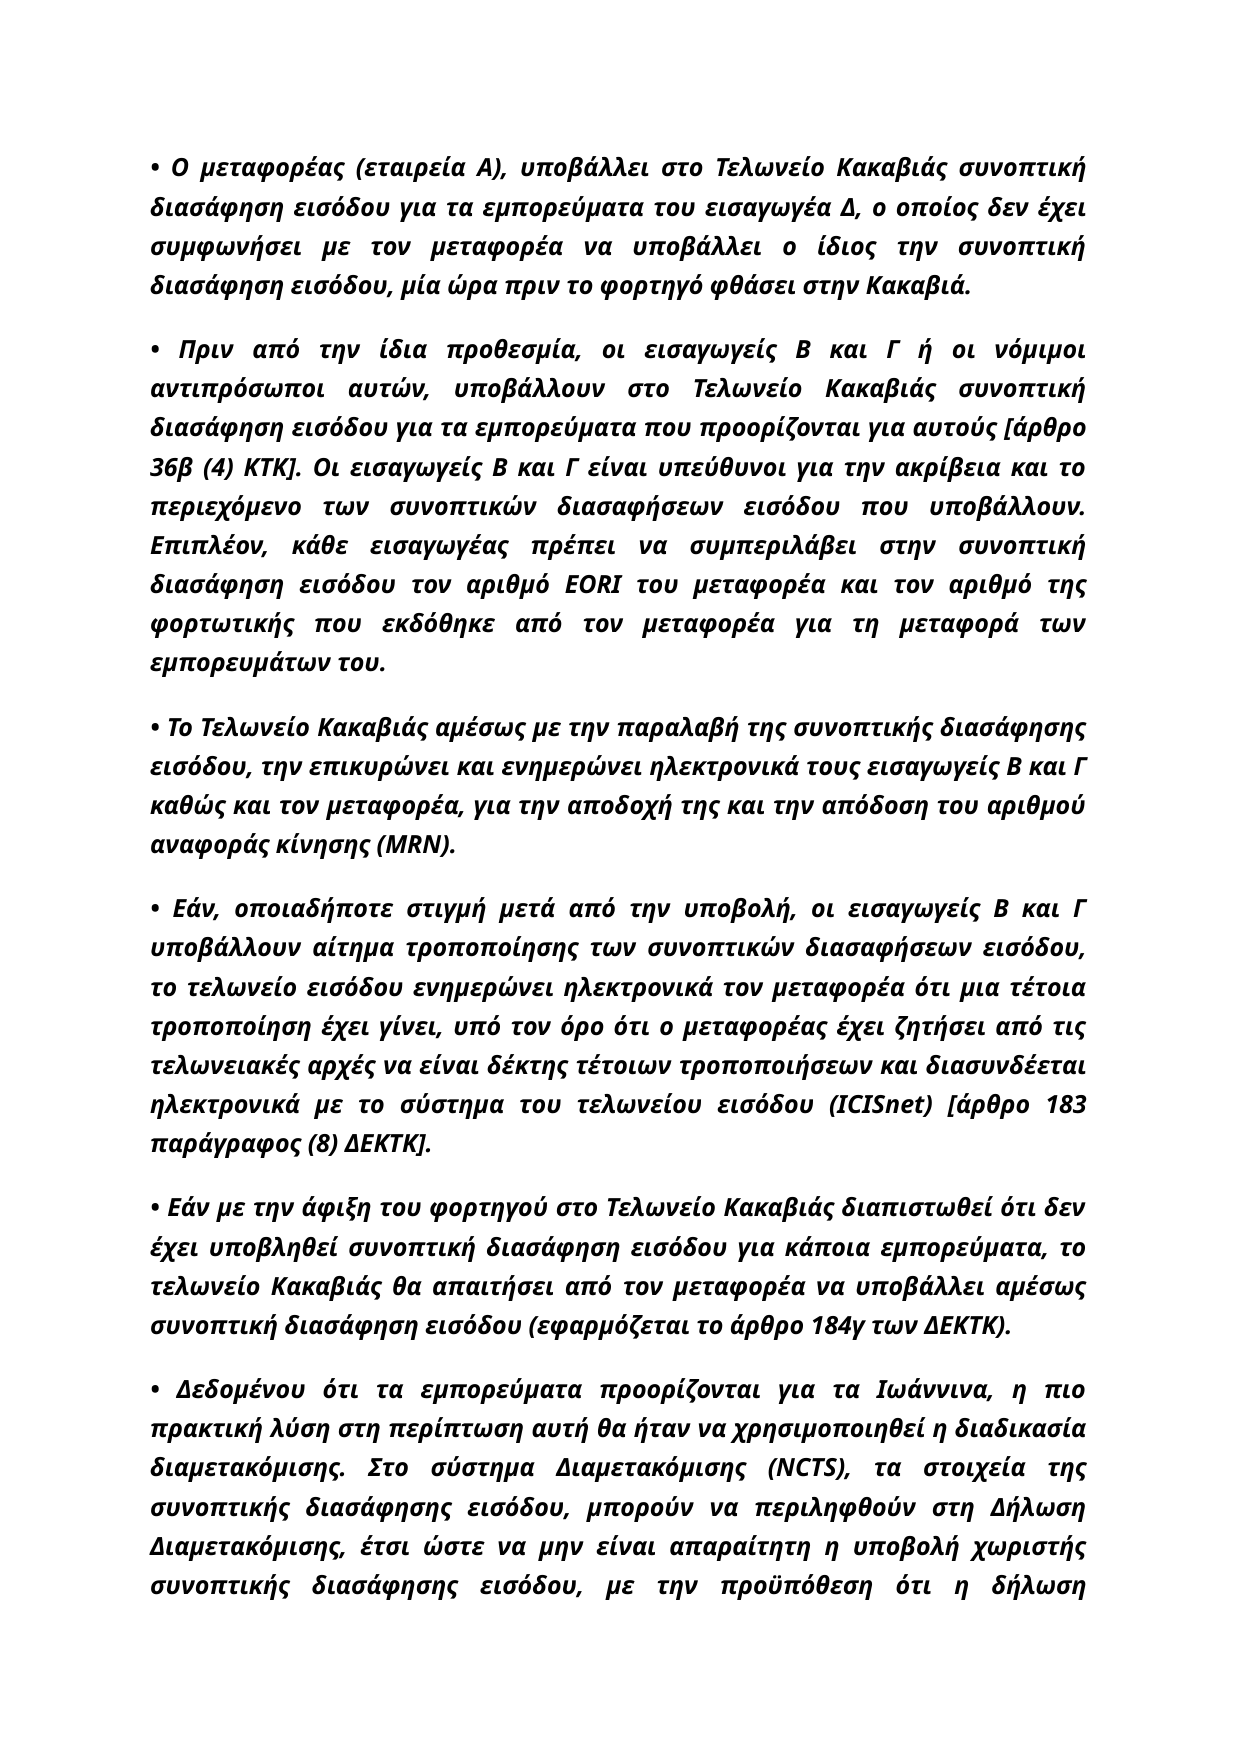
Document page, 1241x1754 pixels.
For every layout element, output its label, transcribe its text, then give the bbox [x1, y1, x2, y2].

text • Πριν από την ίδια προθεσμία, οι εισαγωγείς Β και Γ ή οι νόμιμοι αντιπρόσωποι αυτών, υποβάλλουν στο Τελωνείο Κακαβιάς συνοπτική διασάφηση εισόδου για τα εμπορεύματα που προορίζονται για αυτούς [άρθρο 36β (4) ΚΤΚ]. Οι εισαγωγείς Β και Γ είναι υπεύθυνοι για την ακρίβεια και το περιεχόμενο των συνοπτικών διασαφήσεων εισόδου που υποβάλλουν. Επιπλέον, κάθε εισαγωγέας πρέπει να συμπεριλάβει στην συνοπτική διασάφηση εισόδου τον αριθμό EORI του μεταφορέα και τον αριθμό της φορτωτικής που εκδόθηκε από τον μεταφορέα για τη μεταφορά των εμπορευμάτων του. [150, 332, 1090, 679]
text • Ο μεταφορέας (εταιρεία Α), υποβάλλει στο Τελωνείο Κακαβιάς συνοπτική διασάφηση εισόδου για τα εμπορεύματα του εισαγωγέα Δ, ο οποίος δεν έχει συμφωνήσει με τον μεταφορέα να υποβάλλει ο ίδιος την συνοπτική διασάφηση εισόδου, μία ώρα πριν το φορτηγό φθάσει στην Κακαβιά. [150, 150, 1090, 302]
text • Δεδομένου ότι τα εμπορεύματα προορίζονται για τα Ιωάννινα, η πιο πρακτική λύση στη περίπτωση αυτή θα ήταν να χρησιμοποιηθεί η διαδικασία διαμετακόμισης. Στο σύστημα Διαμετακόμισης (NCTS), τα στοιχεία της συνοπτικής διασάφησης εισόδου, μπορούν να περιληφθούν στη Δήλωση Διαμετακόμισης, έτσι ώστε να μην είναι απαραίτητη η υποβολή χωριστής συνοπτικής διασάφησης εισόδου, με την προϋπόθεση ότι η δήλωση [150, 1372, 1090, 1602]
text • Εάν, οποιαδήποτε στιγμή μετά από την υποβολή, οι εισαγωγείς Β και Γ υποβάλλουν αίτημα τροποποίησης των συνοπτικών διασαφήσεων εισόδου, το τελωνείο εισόδου ενημερώνει ηλεκτρονικά τον μεταφορέα ότι μια τέτοια τροποποίηση έχει γίνει, υπό τον όρο ότι ο μεταφορέας έχει ζητήσει από τις τελωνειακές αρχές να είναι δέκτης τέτοιων τροποποιήσεων και διασυνδέεται ηλεκτρονικά με το σύστημα του τελωνείου εισόδου (ΙCISnet) [άρθρο 183 παράγραφος (8) ΔΕΚΤΚ]. [150, 891, 1090, 1160]
text • Εάν με την άφιξη του φορτηγού στο Τελωνείο Κακαβιάς διαπιστωθεί ότι δεν έχει υποβληθεί συνοπτική διασάφηση εισόδου για κάποια εμπορεύματα, το τελωνείο Κακαβιάς θα απαιτήσει από τον μεταφορέα να υποβάλλει αμέσως συνοπτική διασάφηση εισόδου (εφαρμόζεται το άρθρο 184γ των ΔΕΚΤΚ). [150, 1190, 1090, 1342]
text • Το Τελωνείο Κακαβιάς αμέσως με την παραλαβή της συνοπτικής διασάφησης εισόδου, την επικυρώνει και ενημερώνει ηλεκτρονικά τους εισαγωγείς Β και Γ καθώς και τον μεταφορέα, για την αποδοχή της και την απόδοση του αριθμού αναφοράς κίνησης (MRN). [150, 709, 1090, 861]
